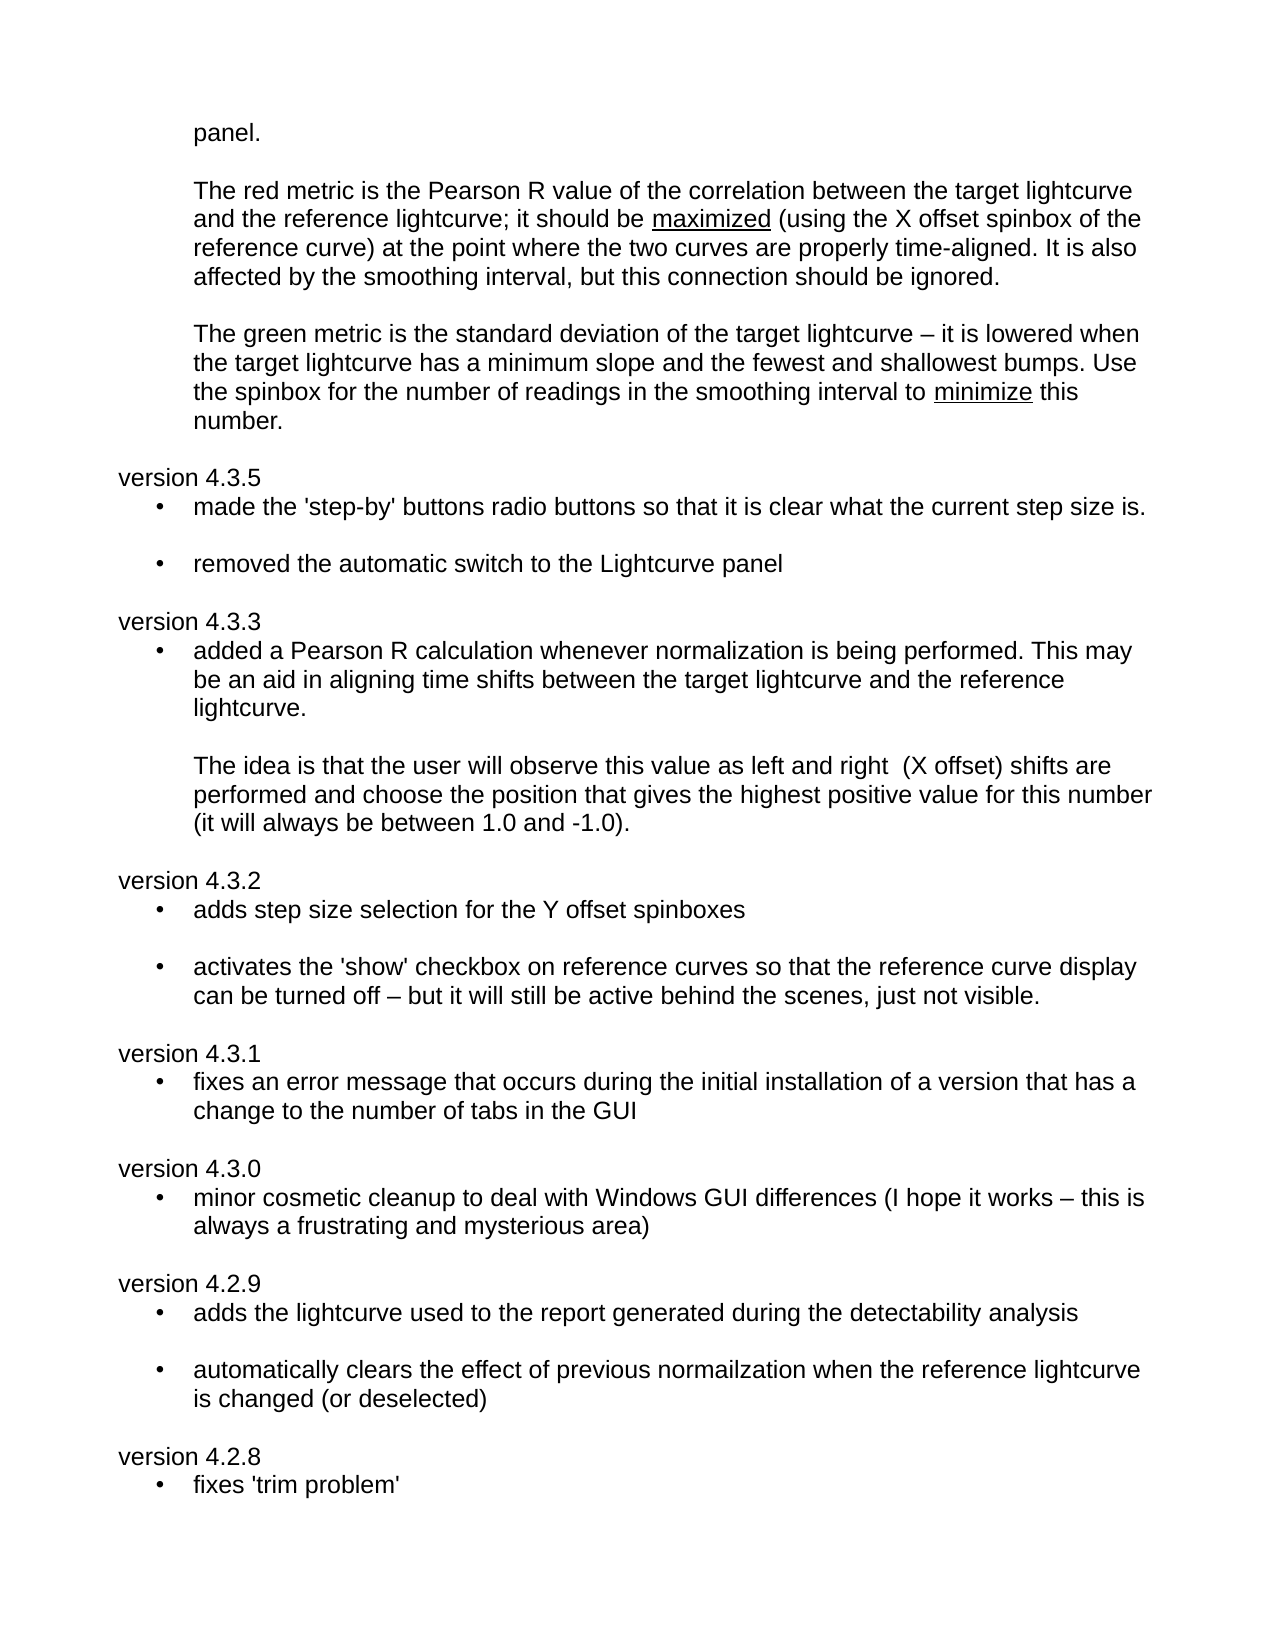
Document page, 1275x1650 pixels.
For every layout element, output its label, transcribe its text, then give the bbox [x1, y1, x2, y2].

text version 4.3.1 [118, 1039, 1157, 1067]
list activates the 'show' checkbox on reference curves so that the reference curve display can be turned off – but it will still be active behind the scenes, just not visible. [156, 952, 1157, 1039]
list fixes an error message that occurs during the initial installation of a version that has a change to the number of tabs in the GUI [156, 1067, 1157, 1154]
list fixes 'trim problem' [156, 1470, 1157, 1528]
text version 4.2.9 [118, 1269, 1157, 1298]
list added a Pearson R calculation whenever normalization is being performed. This may be an aid in aligning time shifts between the target lightcurve and the reference lightcurve. The idea is that the user will observe this value as left and right (X offset) shifts are performed and choose the position that gives the highest positive value for this number (it will always be between 1.0 and -1.0). [156, 636, 1157, 866]
text version 4.2.8 [118, 1442, 1157, 1470]
list adds the lightcurve used to the report generated during the detectability analysis [156, 1298, 1157, 1355]
list removed the automatic switch to the Lightcurve panel [156, 549, 1157, 607]
list adds step size selection for the Y offset spinboxes [156, 895, 1157, 952]
text version 4.3.5 [118, 463, 1157, 492]
text version 4.3.0 [118, 1154, 1157, 1182]
list made the 'step-by' buttons radio buttons so that it is clear what the current step size is. [156, 492, 1157, 549]
text version 4.3.3 [118, 607, 1157, 636]
list automatically clears the effect of previous normailzation when the reference lightcurve is changed (or deselected) [156, 1355, 1157, 1442]
list minor cosmetic cleanup to deal with Windows GUI differences (I hope it works – this is always a frustrating and mysterious area) [156, 1182, 1157, 1269]
list panel. The red metric is the Pearson R value of the correlation between the target lightcurve and the reference lightcurve; it should be maximized (using the X offset spinbox of the reference curve) at the point where the two curves are properly time-aligned. It is also affected by the smoothing interval, but this connection should be ignored. The green metric is the standard deviation of the target lightcurve – it is lowered when the target lightcurve has a minimum slope and the fewest and shallowest bumps. Use the spinbox for the number of readings in the smoothing interval to minimize this number. [156, 118, 1157, 463]
text version 4.3.2 [118, 866, 1157, 895]
